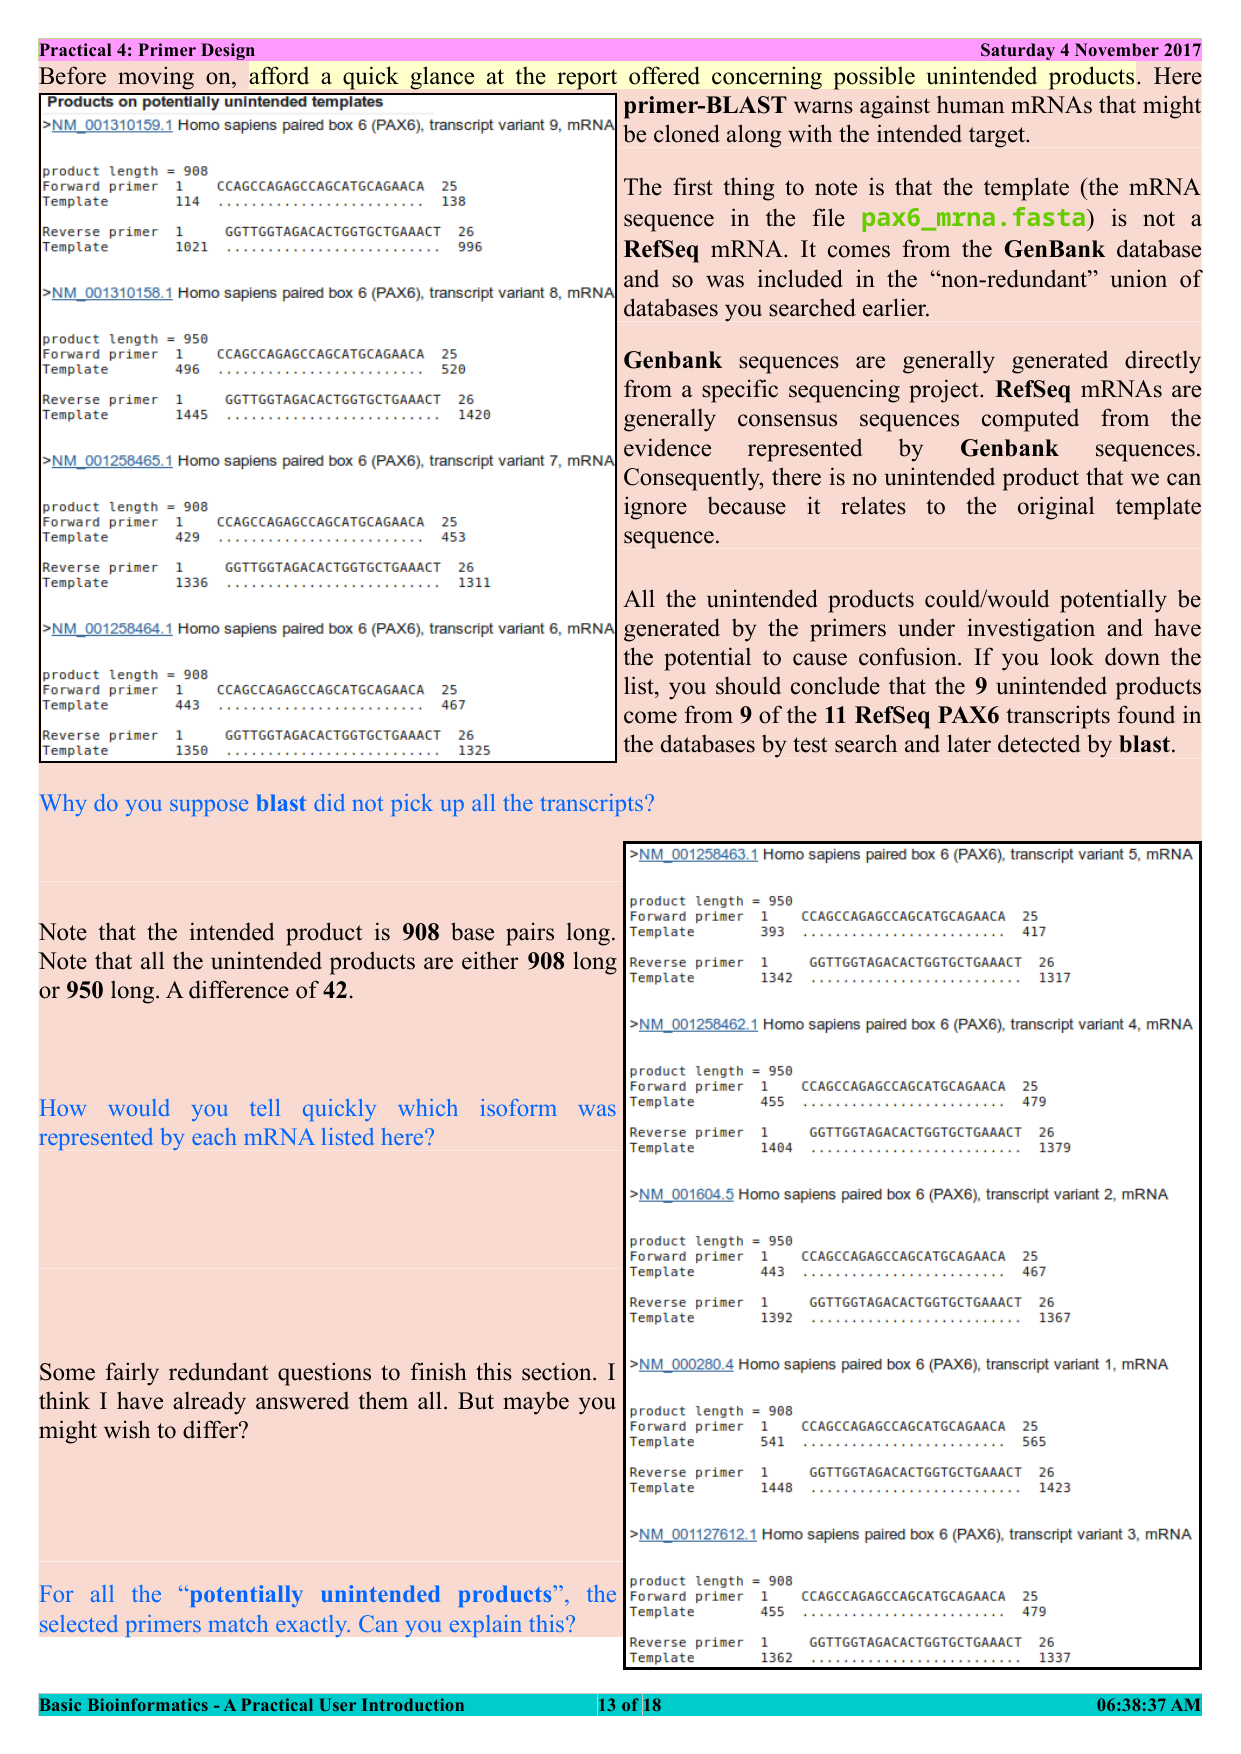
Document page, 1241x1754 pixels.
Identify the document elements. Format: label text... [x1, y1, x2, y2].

text Some fairly redundant questions to finish this section. I think I have already answered them all. But maybe you might wish to differ? [38, 1357, 623, 1444]
text Why do you suppose blast did not pick up all the transcripts? [38, 788, 1202, 817]
text Before moving on, afford a quick glance at the report offered concerning possible unintended products. Here primer-BLAST warns against human mRNAs that might be cloned along with the intended target. [38, 61, 1202, 148]
text The first thing to note is that the template (the mRNA sequence in the file pax6_mrna.fasta) is not a RefSeq mRNA. It comes from the GenBank database and so was included in the “non-redundant” union of databases you searched earlier. [617, 171, 1202, 322]
picture [626, 844, 1199, 1667]
text All the unintended products could/would potentially be generated by the primers under investigation and have the potential to cause confusion. If you look down the list, you should conclude that the 9 unintended products come from 9 of the 11 RefSeq PAX6 transcripts found in the databases by test search and later detected by blast. [617, 584, 1202, 758]
text Genbank sequences are generally generated directly from a specific sequencing project. RefSeq mRNAs are generally consensus sequences computed from the evidence represented by Genbank sequences. Consequently, there is no unintended product that we can ignore because it relates to the original template sequence. [617, 345, 1202, 549]
picture [41, 95, 615, 761]
text Note that the intended product is 908 base pairs long. Note that all the unintended products are either 908 long or 950 long. A difference of 42. [38, 917, 623, 1004]
text For all the “potentially unintended products”, the selected primers match exactly. Can you explain this? [38, 1579, 623, 1637]
text How would you tell quickly which isoform was represented by each mRNA listed here? [38, 1093, 623, 1151]
